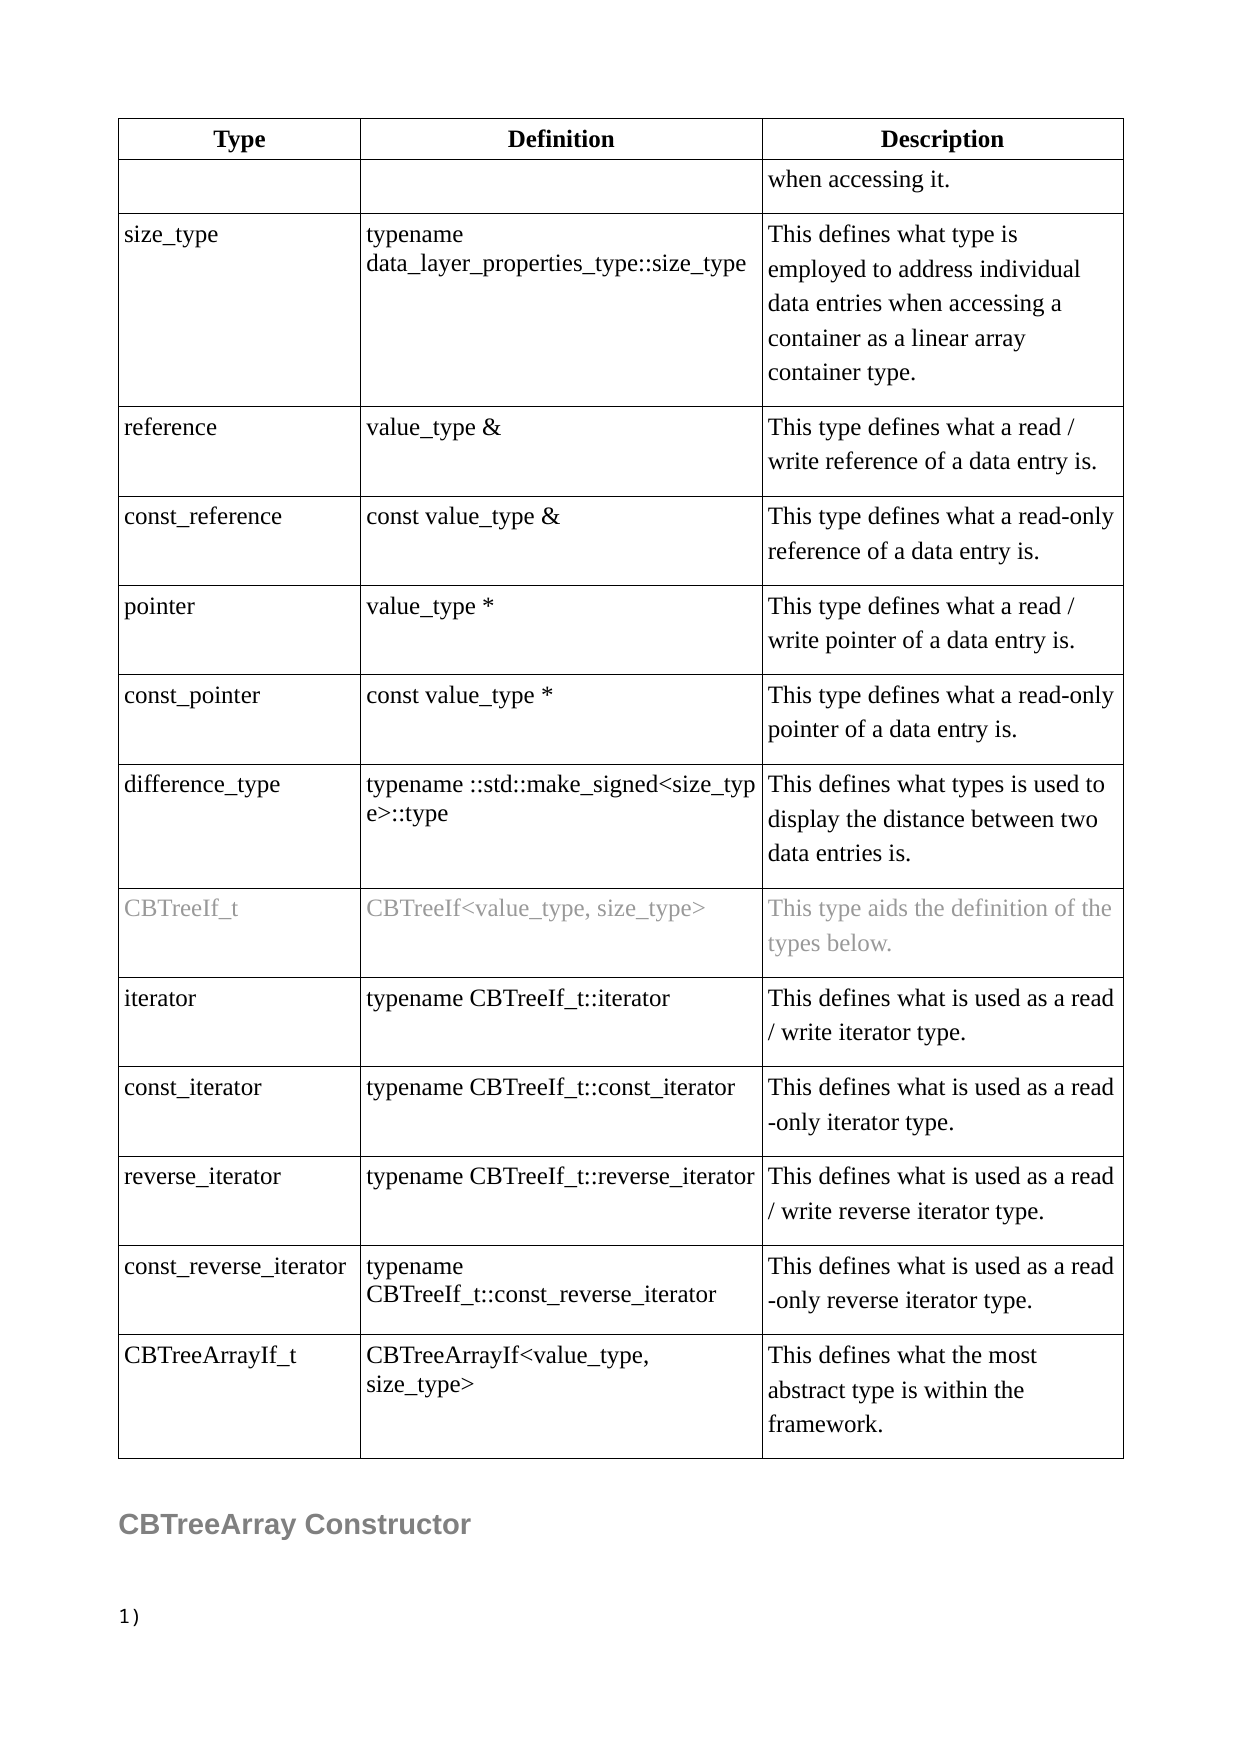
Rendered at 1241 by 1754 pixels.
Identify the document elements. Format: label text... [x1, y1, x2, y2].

table_cell This defines what is used as a read -only reverse iterator type. [763, 1246, 1123, 1334]
text 1) [118, 1602, 1122, 1629]
table_cell const value_type * [361, 675, 762, 764]
table_cell when accessing it. [763, 160, 1123, 213]
table_header Definition [361, 119, 762, 158]
subtitle CBTreeArray Constructor [118, 1507, 1122, 1541]
table_cell CBTreeIf<value_type, size_type> [361, 889, 762, 977]
table_cell This type defines what a read-only reference of a data entry is. [763, 497, 1123, 585]
table_cell const value_type & [361, 497, 762, 585]
table_cell This type defines what a read-only pointer of a data entry is. [763, 675, 1123, 764]
table_cell const_reverse_iterator [119, 1246, 360, 1334]
table_cell This type aids the definition of the types below. [763, 889, 1123, 977]
table_cell value_type * [361, 586, 762, 674]
table_header Description [763, 119, 1123, 158]
table_cell const_iterator [119, 1067, 360, 1156]
table_cell size_type [119, 214, 360, 406]
table_cell typename CBTreeIf_t::iterator [361, 978, 762, 1066]
table_cell typename CBTreeIf_t::reverse_iterator [361, 1157, 762, 1245]
table_cell reverse_iterator [119, 1157, 360, 1245]
table_cell CBTreeArrayIf_t [119, 1335, 360, 1458]
table_cell typename data_layer_properties_type::size_type [361, 214, 762, 406]
table_cell value_type & [361, 407, 762, 496]
table_cell typename CBTreeIf_t::const_iterator [361, 1067, 762, 1156]
table_header Type [119, 119, 360, 158]
table_cell This defines what types is used to display the distance between two data entries is. [763, 765, 1123, 887]
table_cell [361, 160, 762, 213]
table_cell This defines what type is employed to address individual data entries when accessing a container as a linear array container type. [763, 214, 1123, 406]
table_cell This defines what is used as a read -only iterator type. [763, 1067, 1123, 1156]
table_cell This type defines what a read / write reference of a data entry is. [763, 407, 1123, 496]
table_cell This defines what is used as a read / write iterator type. [763, 978, 1123, 1066]
table_cell CBTreeIf_t [119, 889, 360, 977]
table_cell This defines what is used as a read / write reverse iterator type. [763, 1157, 1123, 1245]
table_cell typename CBTreeIf_t::const_reverse_iterator [361, 1246, 762, 1334]
table_cell const_pointer [119, 675, 360, 764]
table_cell const_reference [119, 497, 360, 585]
table_cell reference [119, 407, 360, 496]
table_cell typename ::std::make_signed<size_type>::type [361, 765, 762, 887]
table_cell This type defines what a read / write pointer of a data entry is. [763, 586, 1123, 674]
table_cell [119, 160, 360, 213]
table_cell This defines what the most abstract type is within the framework. [763, 1335, 1123, 1458]
table_cell pointer [119, 586, 360, 674]
table_cell iterator [119, 978, 360, 1066]
table_cell difference_type [119, 765, 360, 887]
table_cell CBTreeArrayIf<value_type, size_type> [361, 1335, 762, 1458]
